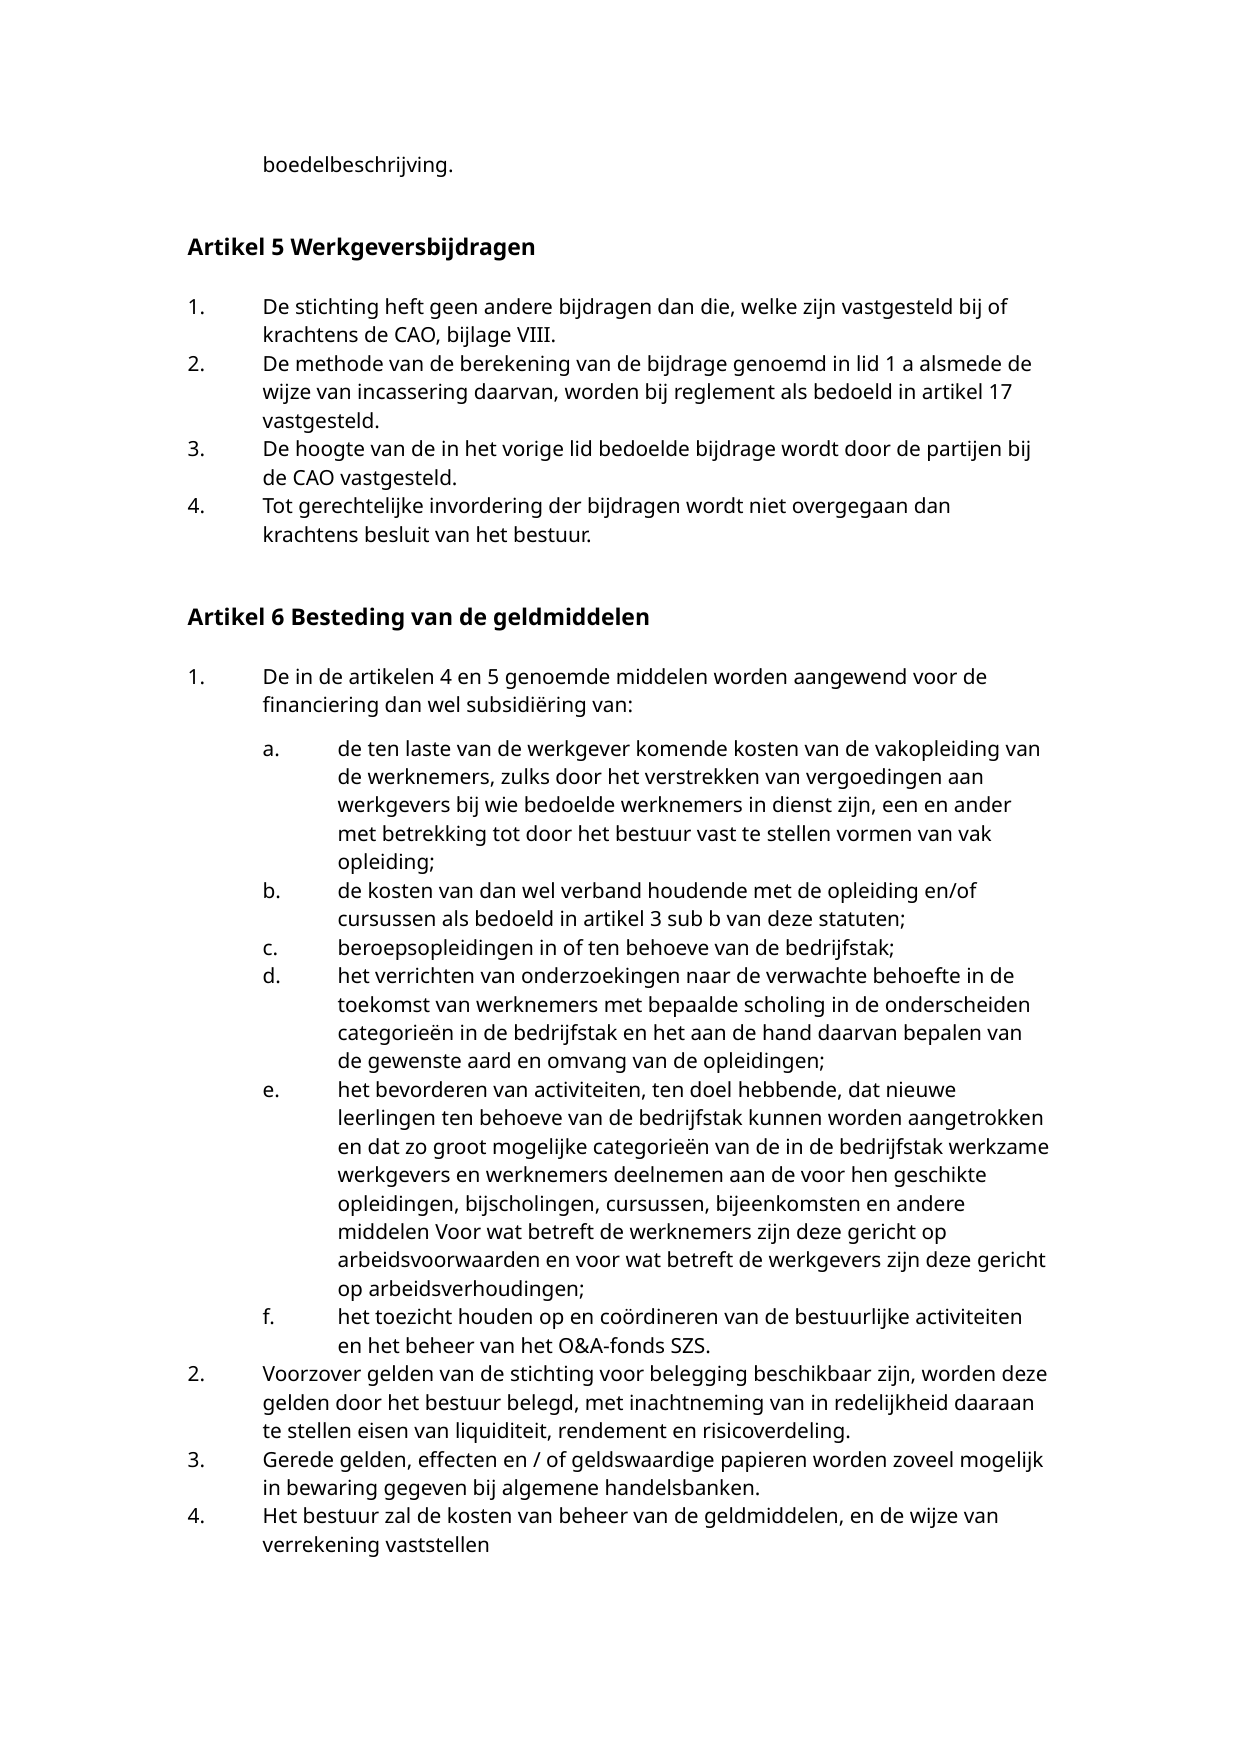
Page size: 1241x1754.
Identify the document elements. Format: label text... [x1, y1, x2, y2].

list De hoogte van de in het vorige lid bedoelde bijdrage wordt door de partijen bij de CAO vastgesteld. [187, 434, 1053, 491]
list boedelbeschrijving. [187, 150, 1053, 178]
list de ten laste van de werkgever komende kosten van de vakopleiding van de werknemers, zulks door het verstrekken van vergoedingen aan werkgevers bij wie bedoelde werknemers in dienst zijn, een en ander met betrekking tot door het bestuur vast te stellen vormen van vak opleiding; [262, 734, 1053, 876]
list Het bestuur zal de kosten van beheer van de geldmiddelen, en de wijze van verrekening vaststellen [187, 1502, 1053, 1558]
list De stichting heft geen andere bijdragen dan die, welke zijn vastgesteld bij of krachtens de CAO, bijlage VIII. [187, 292, 1053, 349]
list beroepsopleidingen in of ten behoeve van de bedrijfstak; [262, 933, 1053, 961]
list het bevorderen van activiteiten, ten doel hebbende, dat nieuwe leerlingen ten behoeve van de bedrijfstak kunnen worden aangetrokken en dat zo groot mogelijke categorieën van de in de bedrijfstak werkzame werkgevers en werknemers deelnemen aan de voor hen geschikte opleidingen, bijscholingen, cursussen, bijeenkomsten en andere middelen Voor wat betreft de werknemers zijn deze gericht op arbeidsvoorwaarden en voor wat betreft de werkgevers zijn deze gericht op arbeidsverhoudingen; [262, 1075, 1053, 1302]
list het toezicht houden op en coördineren van de bestuurlijke activiteiten en het beheer van het O&A-fonds SZS. [262, 1302, 1053, 1359]
list de kosten van dan wel verband houdende met de opleiding en/of cursussen als bedoeld in artikel 3 sub b van deze statuten; [262, 876, 1053, 933]
list het verrichten van onderzoekingen naar de verwachte behoefte in de toekomst van werknemers met bepaalde scholing in de onderscheiden categorieën in de bedrijfstak en het aan de hand daarvan bepalen van de gewenste aard en omvang van de opleidingen; [262, 961, 1053, 1075]
list Tot gerechtelijke invordering der bijdragen wordt niet overgegaan dan krachtens besluit van het bestuur. [187, 491, 1053, 548]
list Gerede gelden, effecten en / of geldswaardige papieren worden zoveel mogelijk in bewaring gegeven bij algemene handelsbanken. [187, 1445, 1053, 1502]
list De methode van de berekening van de bijdrage genoemd in lid 1 a alsmede de wijze van incassering daarvan, worden bij reglement als bedoeld in artikel 17 vastgesteld. [187, 349, 1053, 434]
subtitle Artikel 5 Werkgeversbijdragen [187, 231, 1053, 262]
list Voorzover gelden van de stichting voor belegging beschikbaar zijn, worden deze gelden door het bestuur belegd, met inachtneming van in redelijkheid daaraan te stellen eisen van liquiditeit, rendement en risicoverdeling. [187, 1359, 1053, 1445]
list De in de artikelen 4 en 5 genoemde middelen worden aangewend voor de financiering dan wel subsidiëring van: [187, 662, 1053, 719]
subtitle Artikel 6 Besteding van de geldmiddelen [187, 601, 1053, 632]
